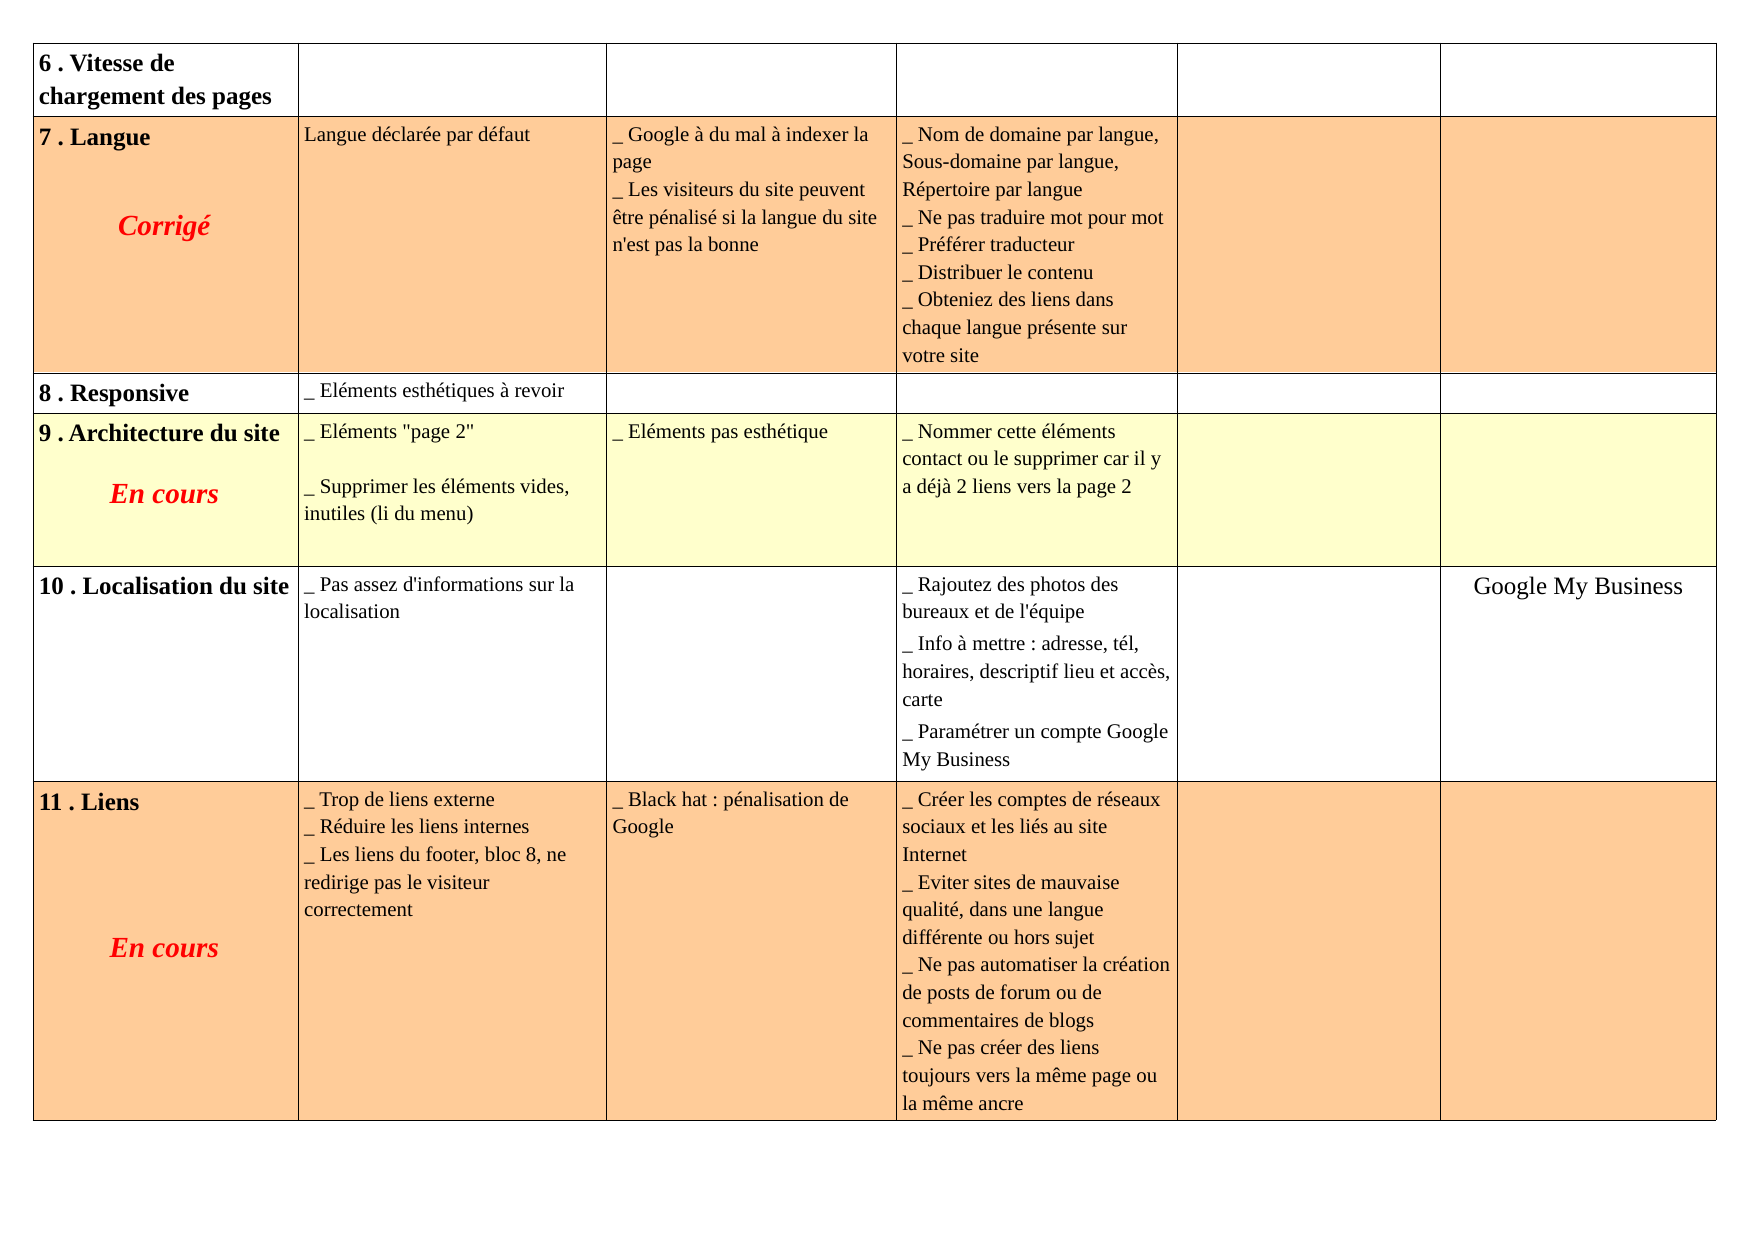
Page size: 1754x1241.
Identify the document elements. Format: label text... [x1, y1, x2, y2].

table_cell [1441, 117, 1716, 372]
table_cell 9 . Architecture du site En cours [34, 414, 298, 566]
table_cell Langue déclarée par défaut [299, 117, 606, 372]
table_cell _ Eléments "page 2" _ Supprimer les éléments vides, inutiles (li du menu) [299, 414, 606, 566]
table_cell [897, 44, 1177, 116]
table_cell [299, 44, 606, 116]
table_cell Google My Business [1441, 567, 1716, 781]
table_cell 6 . Vitesse de chargement des pages [34, 44, 298, 116]
table_cell [1178, 44, 1440, 116]
table_cell [607, 44, 896, 116]
table_cell [1178, 414, 1440, 566]
table_cell 10 . Localisation du site [34, 567, 298, 781]
table_cell _ Créer les comptes de réseaux sociaux et les liés au site Internet _ Eviter sites de mauvaise qualité, dans une langue différente ou hors sujet _ Ne pas automatiser la création de posts de forum ou de commentaires de blogs _ Ne pas créer des liens toujours vers la même page ou la même ancre [897, 782, 1177, 1120]
table_cell [607, 374, 896, 413]
table_cell _ Google à du mal à indexer la page _ Les visiteurs du site peuvent être pénalisé si la langue du site n'est pas la bonne [607, 117, 896, 372]
table_cell [1441, 782, 1716, 1120]
table_cell _ Pas assez d'informations sur la localisation [299, 567, 606, 781]
table_cell 11 . Liens En cours [34, 782, 298, 1120]
table_cell _ Eléments pas esthétique [607, 414, 896, 566]
table_cell [1441, 414, 1716, 566]
table_cell _ Black hat : pénalisation de Google [607, 782, 896, 1120]
table_cell _ Rajoutez des photos des bureaux et de l'équipe _ Info à mettre : adresse, tél, horaires, descriptif lieu et accès, carte _ Paramétrer un compte Google My Business [897, 567, 1177, 781]
table_cell _ Nom de domaine par langue, Sous-domaine par langue, Répertoire par langue _ Ne pas traduire mot pour mot _ Préférer traducteur _ Distribuer le contenu _ Obteniez des liens dans chaque langue présente sur votre site [897, 117, 1177, 372]
table_cell [1178, 374, 1440, 413]
table_cell 7 . Langue Corrigé [34, 117, 298, 372]
table_cell [1178, 782, 1440, 1120]
table_cell 8 . Responsive [34, 374, 298, 413]
table_cell _ Trop de liens externe _ Réduire les liens internes _ Les liens du footer, bloc 8, ne redirige pas le visiteur correctement [299, 782, 606, 1120]
table_cell _ Eléments esthétiques à revoir [299, 374, 606, 413]
table_cell [1178, 567, 1440, 781]
table_cell [1441, 44, 1716, 116]
table_cell [1178, 117, 1440, 372]
table_cell [1441, 374, 1716, 413]
table_cell [897, 374, 1177, 413]
table_cell _ Nommer cette éléments contact ou le supprimer car il y a déjà 2 liens vers la page 2 [897, 414, 1177, 566]
table_cell [607, 567, 896, 781]
